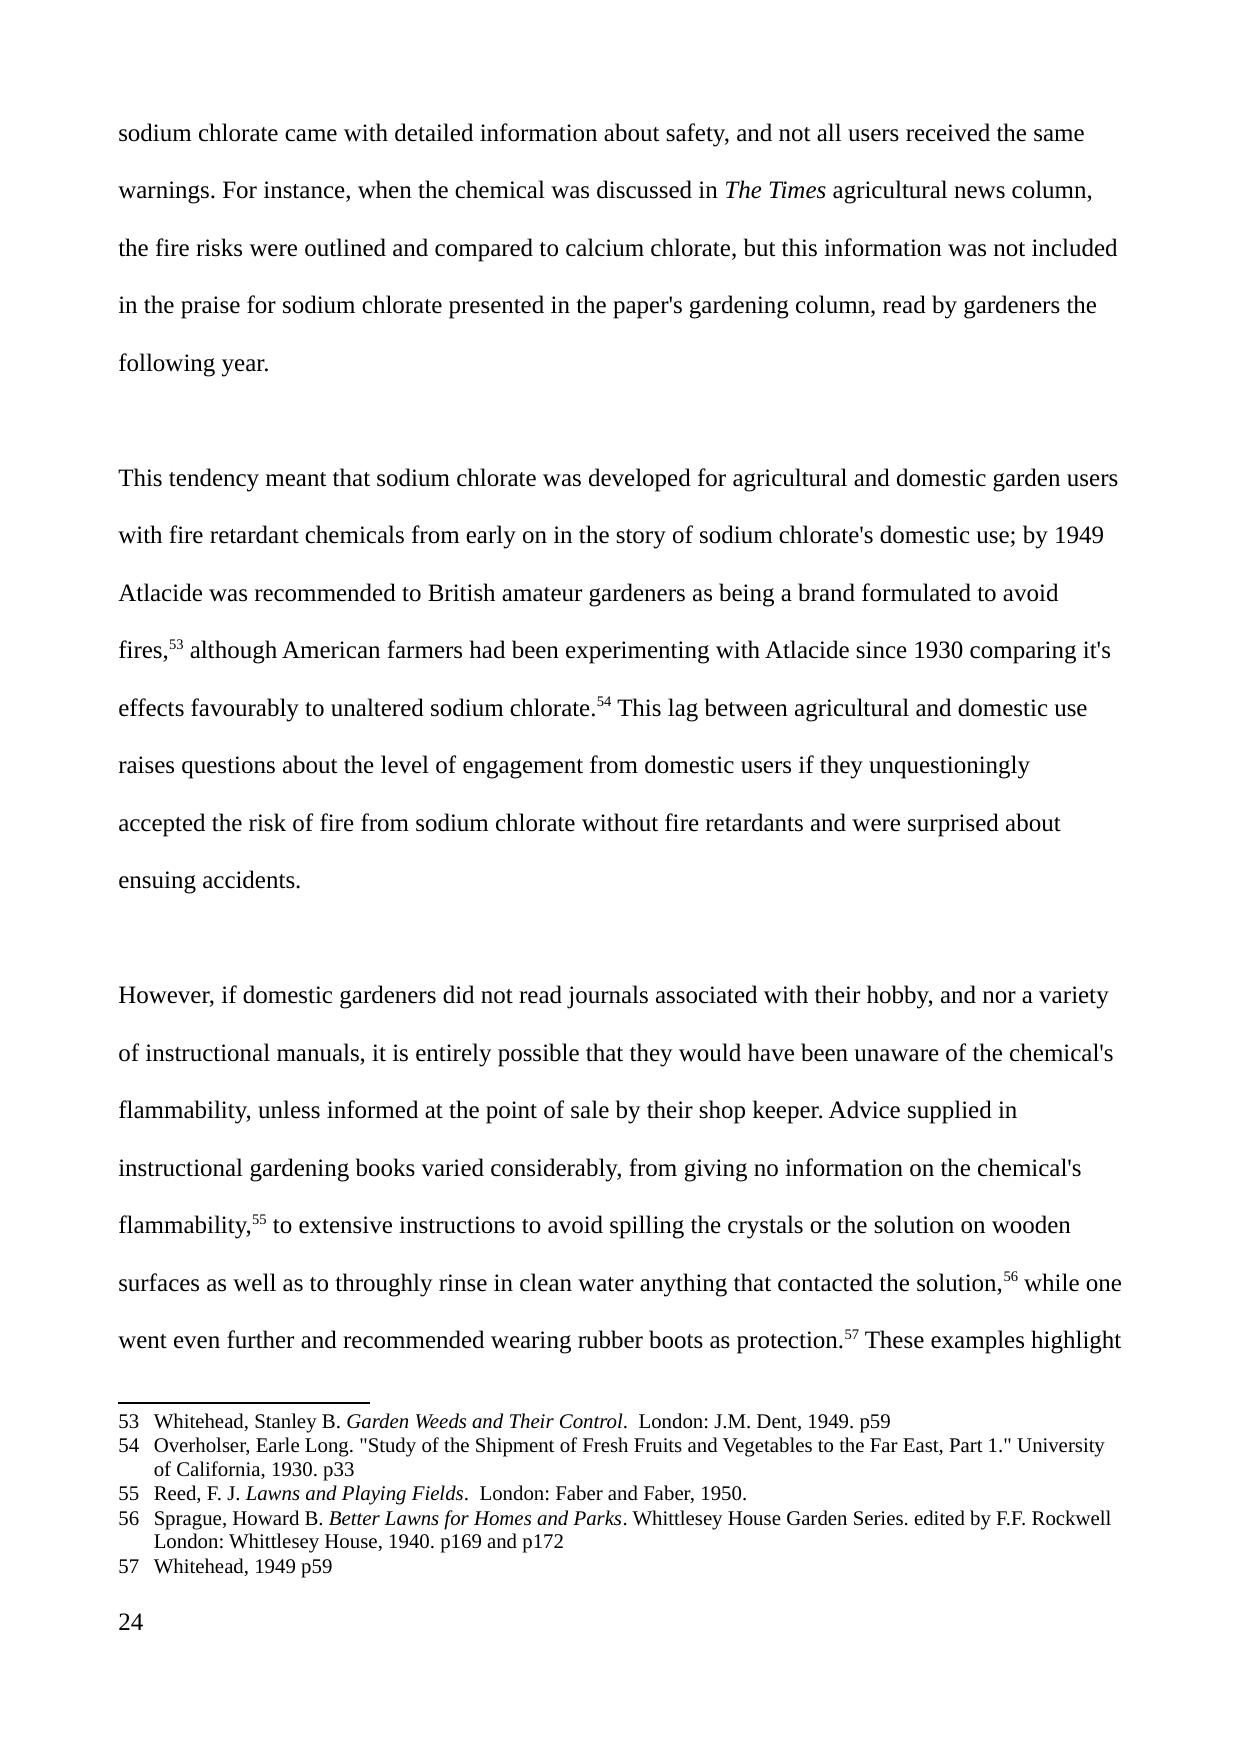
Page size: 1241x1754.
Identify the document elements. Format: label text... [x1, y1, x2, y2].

text However, if domestic gardeners did not read journals associated with their hobby, and nor a variety of instructional manuals, it is entirely possible that they would have been unaware of the chemical's flammability, unless informed at the point of sale by their shop keeper. Advice supplied in instructional gardening books varied considerably, from giving no information on the chemical's flammability, to extensive instructions to avoid spilling the crystals or the solution on wooden surfaces as well as to throughly rinse in clean water anything that contacted the solution, while one went even further and recommended wearing rubber boots as protection. These examples highlight [118, 981, 1122, 1354]
text Sprague, Howard B. Better Lawns for Homes and Parks. Whittlesey House Garden Series. edited by F.F. Rockwell London: Whittlesey House, 1940. p169 and p172 [118, 1505, 1122, 1553]
text This tendency meant that sodium chlorate was developed for agricultural and domestic garden users with fire retardant chemicals from early on in the story of sodium chlorate's domestic use; by 1949 Atlacide was recommended to British amateur gardeners as being a brand formulated to avoid fires, although American farmers had been experimenting with Atlacide since 1930 comparing it's effects favourably to unaltered sodium chlorate. This lag between agricultural and domestic use raises questions about the level of engagement from domestic users if they unquestioningly accepted the risk of fire from sodium chlorate without fire retardants and were surprised about ensuing accidents. [118, 463, 1122, 894]
text Reed, F. J. Lawns and Playing Fields. London: Faber and Faber, 1950. [118, 1481, 1122, 1505]
text Whitehead, Stanley B. Garden Weeds and Their Control. London: J.M. Dent, 1949. p59 [118, 1409, 1122, 1433]
text sodium chlorate came with detailed information about safety, and not all users received the same warnings. For instance, when the chemical was discussed in The Times agricultural news column, the fire risks were outlined and compared to calcium chlorate, but this information was not included in the praise for sodium chlorate presented in the paper's gardening column, read by gardeners the following year. [118, 118, 1122, 377]
text Whitehead, 1949 p59 [118, 1553, 1122, 1578]
text Overholser, Earle Long. "Study of the Shipment of Fresh Fruits and Vegetables to the Far East, Part 1." University of California, 1930. p33 [118, 1433, 1122, 1481]
